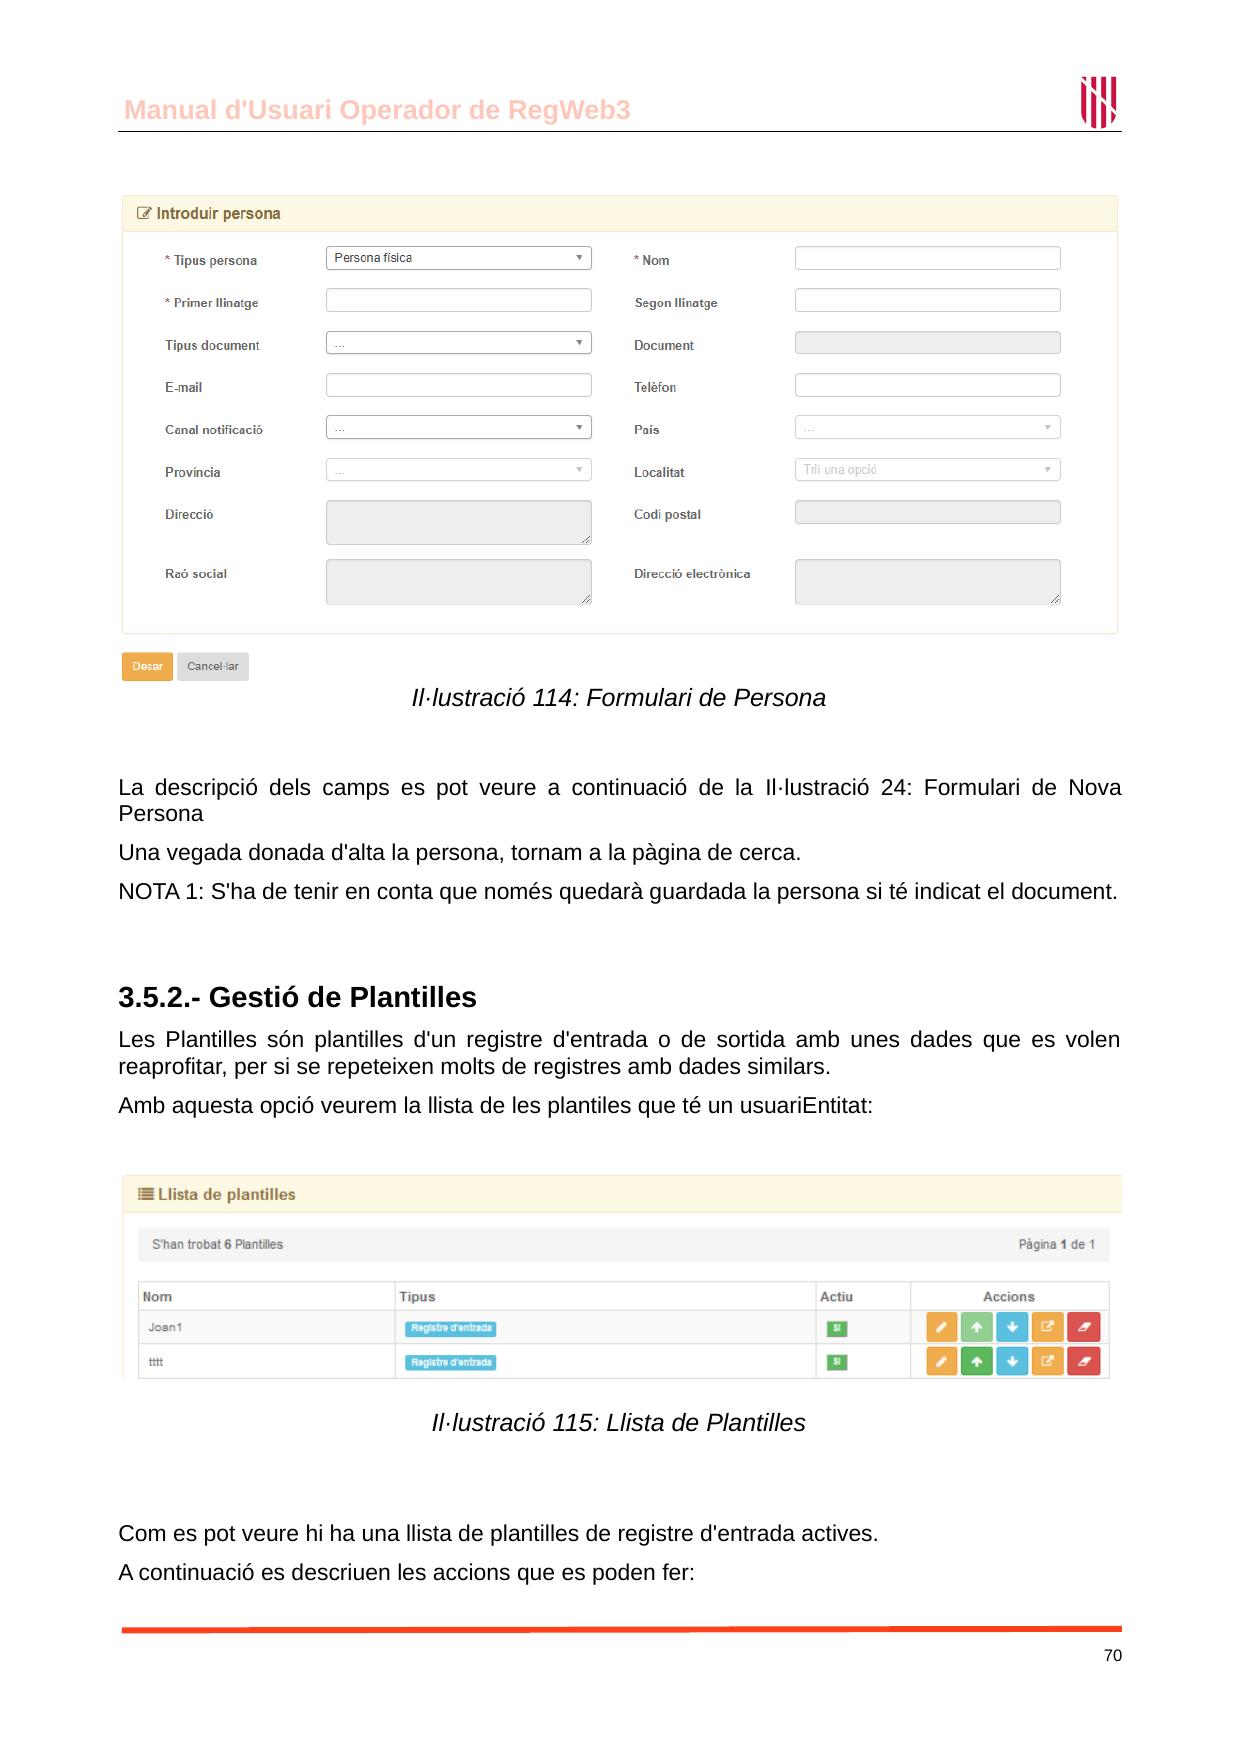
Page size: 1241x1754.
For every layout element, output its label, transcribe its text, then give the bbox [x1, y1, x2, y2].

subtitle Gestió de Plantilles [118, 980, 1122, 1014]
text NOTA 1: S'ha de tenir en conta que només quedarà guardada la persona si té indicat el document. [118, 878, 1122, 904]
picture [118, 192, 1123, 684]
text Les Plantilles són plantilles d'un registre d'entrada o de sortida amb unes dades que es volen reaprofitar, per si se repeteixen molts de registres amb dades similars. [118, 1026, 1122, 1079]
text Com es pot veure hi ha una llista de plantilles de registre d'entrada actives. [118, 1520, 1122, 1547]
text Il·lustració 114: Formulari de Persona [118, 684, 1122, 712]
text Il·lustració 115: Llista de Plantilles [118, 1408, 1122, 1437]
text A continuació es descriuen les accions que es poden fer: [118, 1559, 1122, 1585]
text Una vegada donada d'alta la persona, tornam a la pàgina de cerca. [118, 839, 1122, 865]
text Amb aquesta opció veurem la llista de les plantiles que té un usuariEntitat: [118, 1092, 1122, 1118]
text La descripció dels camps es pot veure a continuació de la Il·lustració 24: Formulari de Nova Persona [118, 773, 1122, 826]
picture [118, 1169, 1123, 1379]
picture [1078, 74, 1119, 130]
